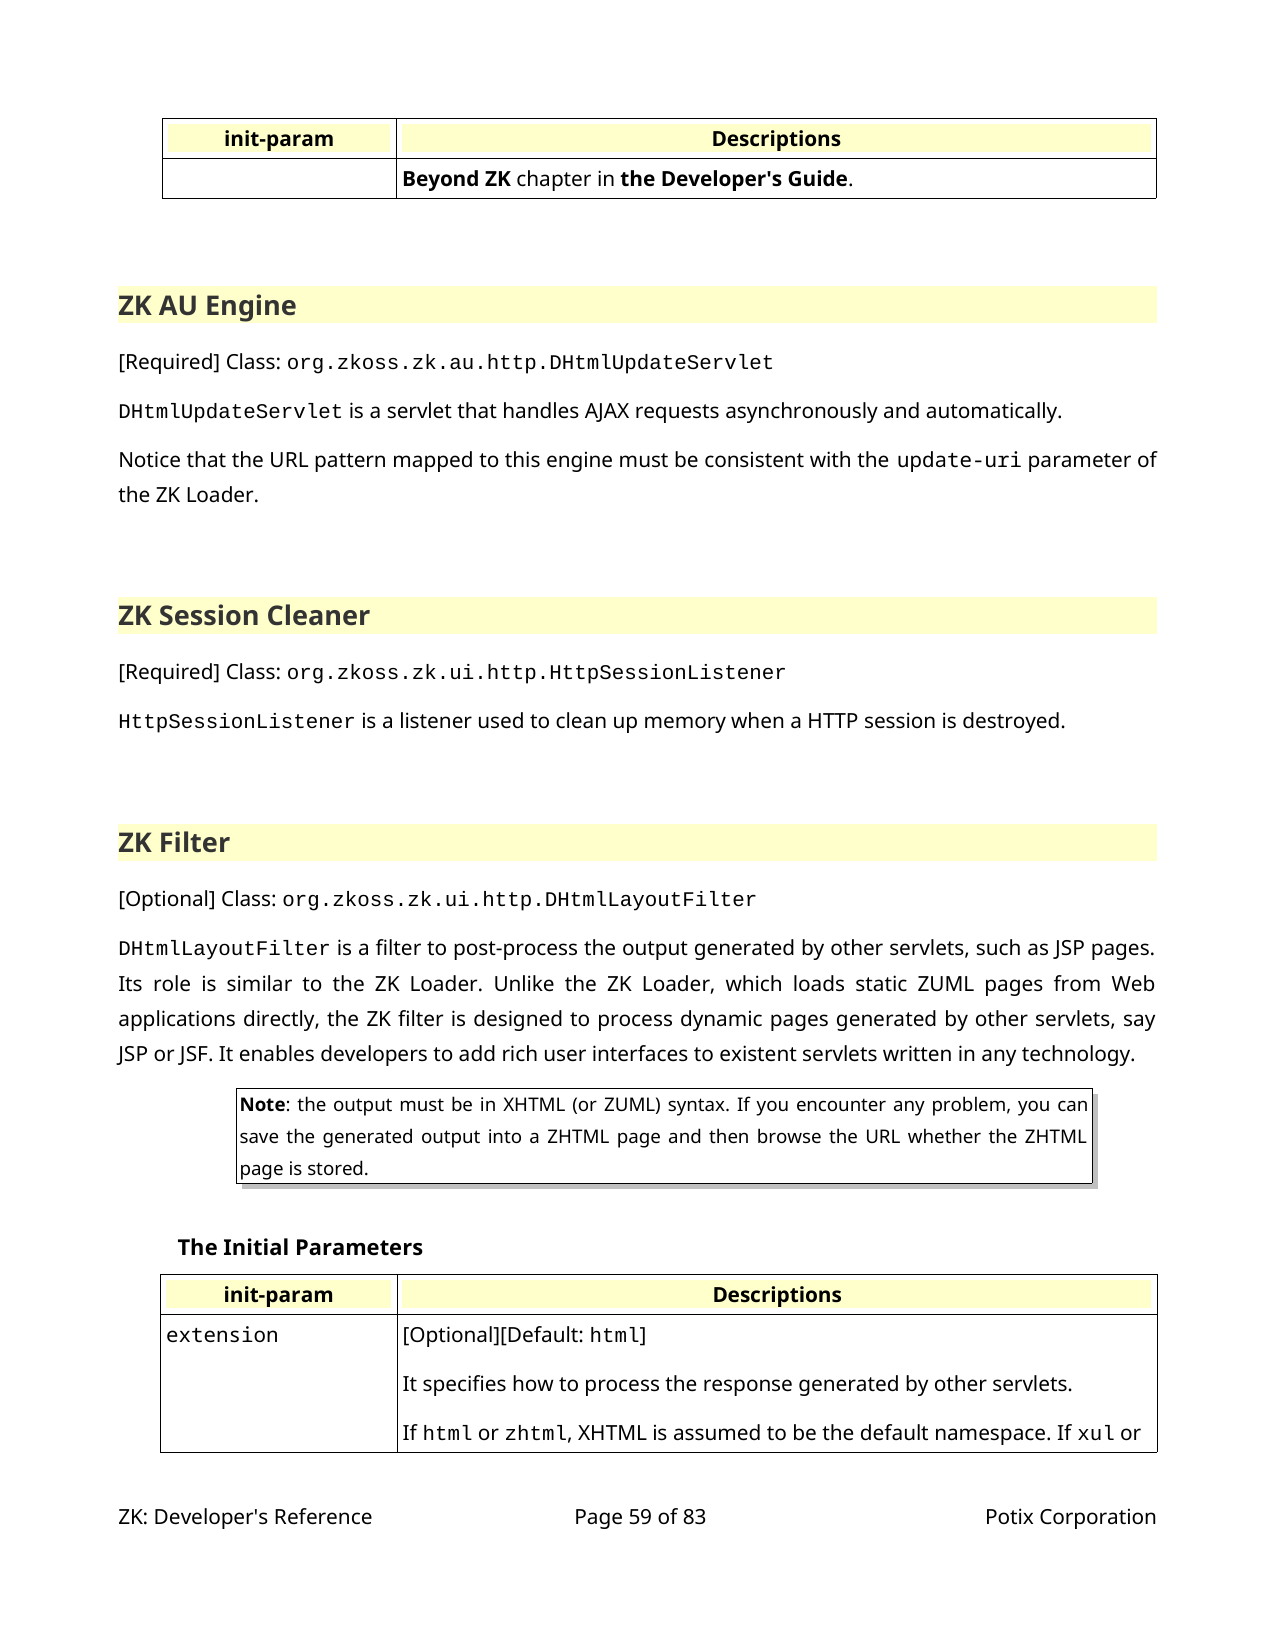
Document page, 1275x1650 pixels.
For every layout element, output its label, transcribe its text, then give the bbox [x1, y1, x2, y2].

table_header init-param [161, 1275, 397, 1314]
subtitle ZK Filter [118, 824, 1157, 861]
text DHtmlUpdateServlet is a servlet that handles AJAX requests asynchronously and automatically. [118, 396, 1157, 424]
text DHtmlLayoutFilter is a filter to post-process the output generated by other servlets, such as JSP pages. Its role is similar to the ZK Loader. Unlike the ZK Loader, which loads static ZUML pages from Web applications directly, the ZK filter is designed to process dynamic pages generated by other servlets, say JSP or JSF. It enables developers to add rich user interfaces to existent servlets written in any technology. [118, 933, 1157, 1067]
text Note: the output must be in XHTML (or ZUML) syntax. If you encounter any problem, you can save the generated output into a ZHTML page and then browse the URL whether the ZHTML page is stored. [237, 1089, 1092, 1183]
table_header Descriptions [398, 1275, 1157, 1314]
table_cell [Optional][Default: html] It specifies how to process the response generated by other servlets. If html or zhtml, XHTML is assumed to be the default namespace. If xul or [398, 1315, 1157, 1452]
table_cell [163, 159, 396, 198]
subtitle ZK Session Cleaner [118, 597, 1157, 634]
table_header Descriptions [397, 119, 1156, 158]
text [Required] Class: org.zkoss.zk.au.http.DHtmlUpdateServlet [118, 347, 1157, 375]
table_cell extension [161, 1315, 397, 1452]
text [Required] Class: org.zkoss.zk.ui.http.HttpSessionListener [118, 657, 1157, 686]
table_cell Beyond ZK chapter in the Developer's Guide. [397, 159, 1156, 198]
text [Optional] Class: org.zkoss.zk.ui.http.DHtmlLayoutFilter [118, 884, 1157, 913]
text Notice that the URL pattern mapped to this engine must be consistent with the update-uri parameter of the ZK Loader. [118, 445, 1157, 508]
subtitle ZK AU Engine [118, 286, 1157, 323]
text HttpSessionListener is a listener used to clean up memory when a HTTP session is destroyed. [118, 707, 1157, 735]
table_header init-param [163, 119, 396, 158]
subtitle The Initial Parameters [177, 1232, 1157, 1262]
